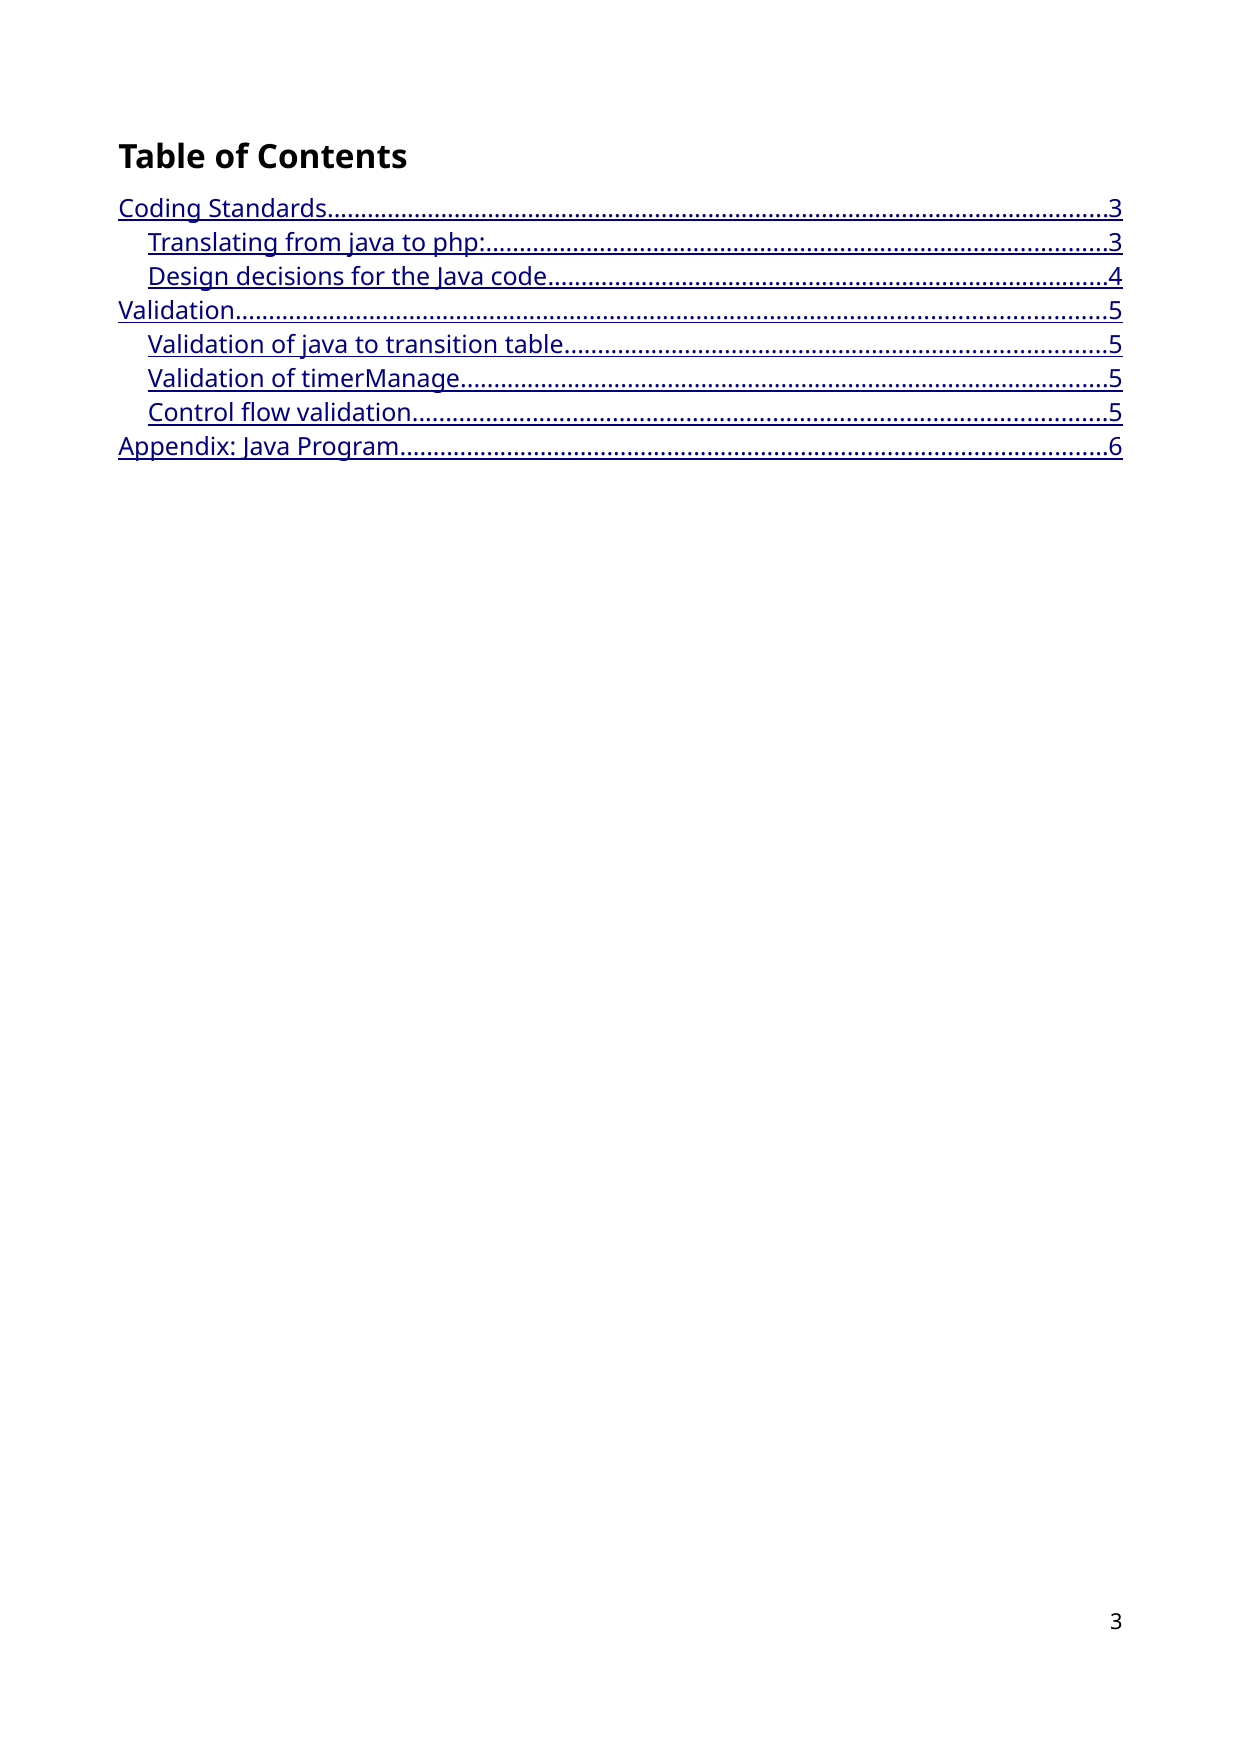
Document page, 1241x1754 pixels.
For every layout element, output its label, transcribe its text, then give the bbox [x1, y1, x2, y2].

text Validation 5 [118, 293, 1122, 322]
text Coding Standards 3 [118, 191, 1122, 219]
text [148, 357, 1122, 361]
text Design decisions for the Java code 4 [148, 259, 1122, 287]
text Translating from java to php: 3 [148, 224, 1122, 253]
text [148, 255, 1122, 259]
subtitle Table of Contents [118, 133, 1122, 178]
text [148, 289, 1122, 293]
text [118, 323, 1122, 327]
text Appendix: Java Program 6 [118, 429, 1122, 458]
text Control flow validation 5 [148, 395, 1122, 424]
text Validation of java to transition table 5 [148, 327, 1122, 356]
text Validation of timerManage 5 [148, 361, 1122, 390]
